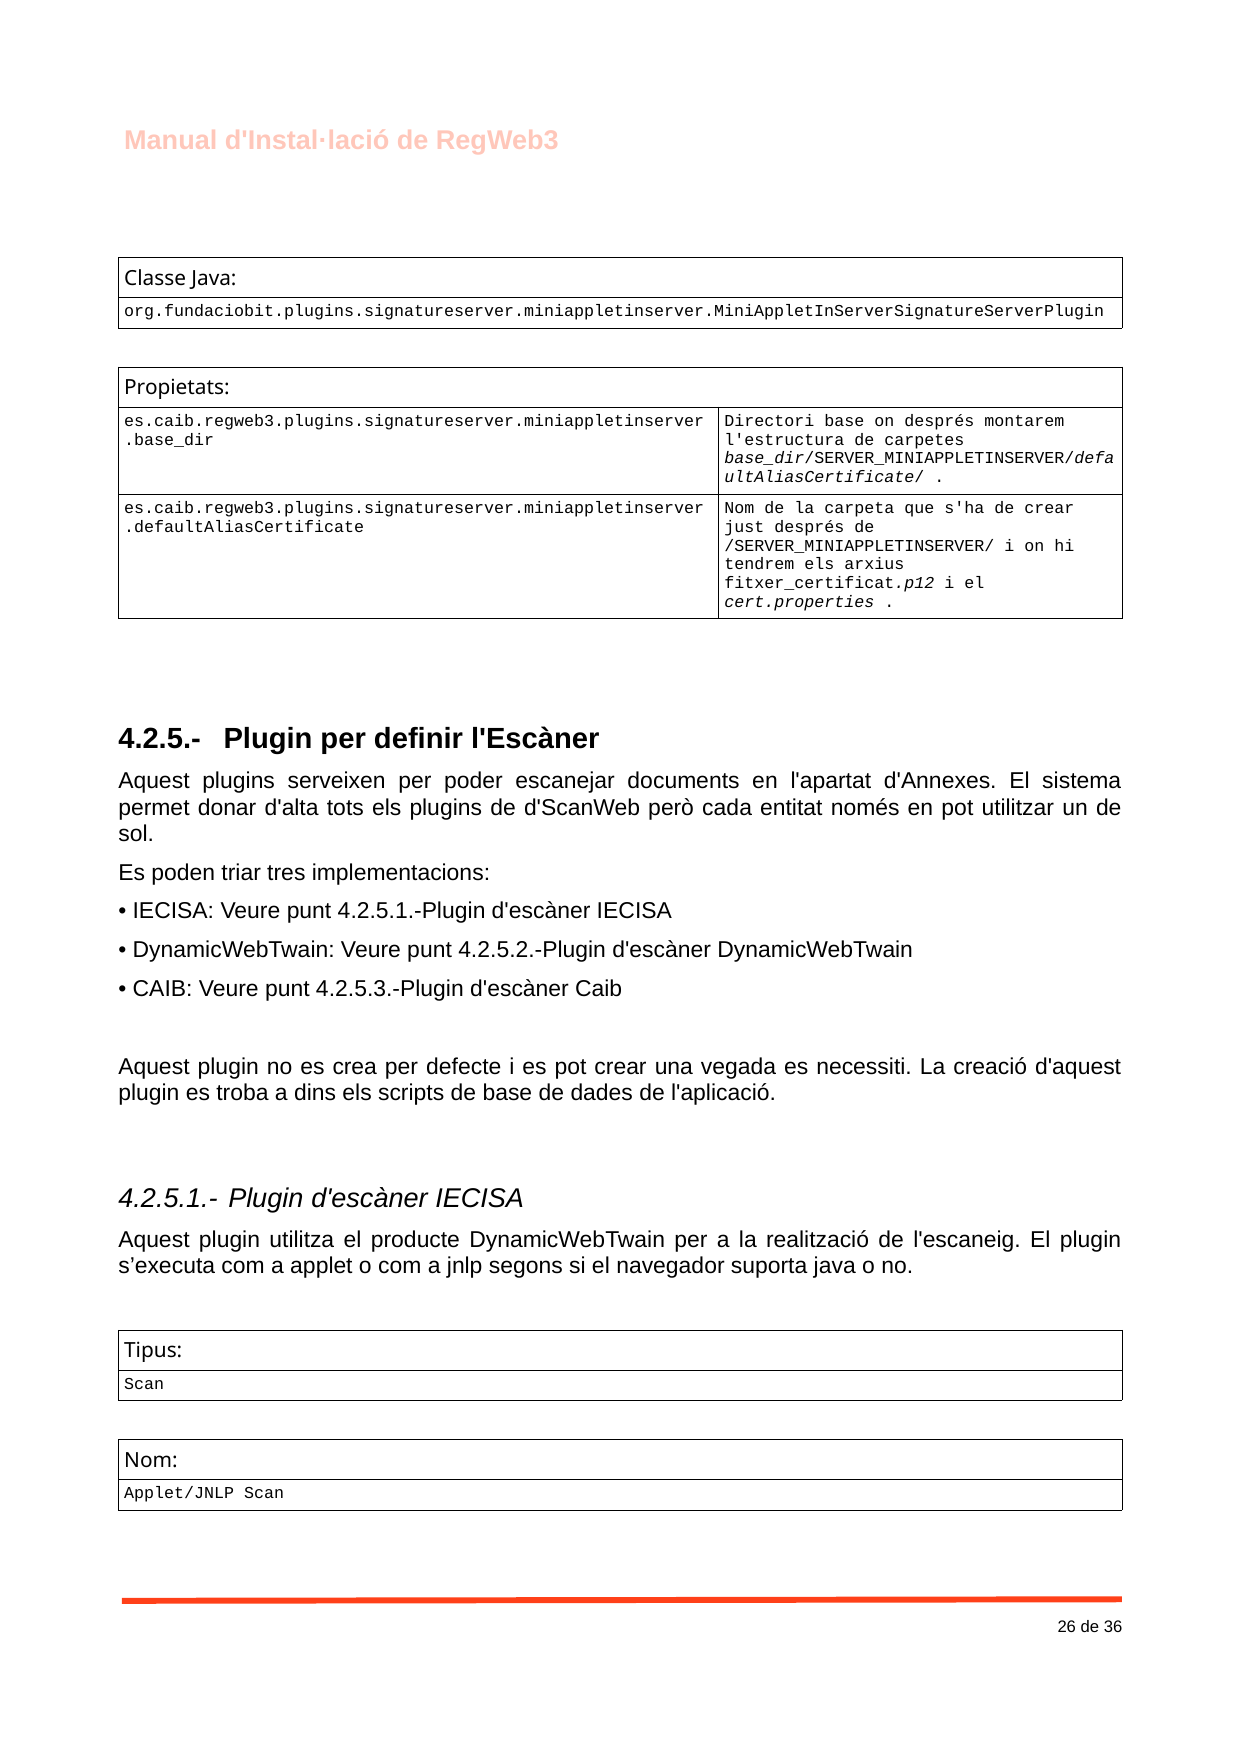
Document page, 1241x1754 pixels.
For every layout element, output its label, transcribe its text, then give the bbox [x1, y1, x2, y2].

table_cell es.caib.regweb3.plugins.signatureserver.miniappletinserver.base_dir [119, 408, 718, 493]
subtitle Plugin d'escàner IECISA [118, 1182, 1122, 1213]
text Aquest plugins serveixen per poder escanejar documents en l'apartat d'Annexes. El sistema permet donar d'alta tots els plugins de d'ScanWeb però cada entitat només en pot utilitzar un de sol. [118, 767, 1122, 846]
text Aquest plugin utilitza el producte DynamicWebTwain per a la realització de l'escaneig. El plugin s’executa com a applet o com a jnlp segons si el navegador suporta java o no. [118, 1226, 1122, 1278]
table_cell Directori base on després montarem l'estructura de carpetes base_dir/SERVER_MINIAPPLETINSERVER/defaultAliasCertificate/ . [719, 408, 1122, 493]
text • IECISA: Veure punt 4.2.5.1.-Plugin d'escàner IECISA [118, 897, 1122, 924]
table_header Propietats: [119, 368, 1122, 407]
subtitle Plugin per definir l'Escàner [118, 721, 1122, 754]
table_cell es.caib.regweb3.plugins.signatureserver.miniappletinserver.defaultAliasCertificate [119, 495, 718, 618]
table_header Tipus: [119, 1331, 1122, 1370]
table_cell Scan [119, 1371, 1122, 1400]
text Es poden triar tres implementacions: [118, 859, 1122, 885]
table_cell Nom de la carpeta que s'ha de crear just després de /SERVER_MINIAPPLETINSERVER/ i on hi tendrem els arxius fitxer_certificat.p12 i el cert.properties . [719, 495, 1122, 618]
text Aquest plugin no es crea per defecte i es pot crear una vegada es necessiti. La creació d'aquest plugin es troba a dins els scripts de base de dades de l'aplicació. [118, 1053, 1122, 1106]
table_header Nom: [119, 1440, 1122, 1479]
text • CAIB: Veure punt 4.2.5.3.-Plugin d'escàner Caib [118, 975, 1122, 1002]
table_cell Applet/JNLP Scan [119, 1480, 1122, 1509]
text • DynamicWebTwain: Veure punt 4.2.5.2.-Plugin d'escàner DynamicWebTwain [118, 936, 1122, 963]
table_cell org.fundaciobit.plugins.signatureserver.miniappletinserver.MiniAppletInServerSignatureServerPlugin [119, 298, 1122, 328]
table_header Classe Java: [119, 258, 1122, 297]
